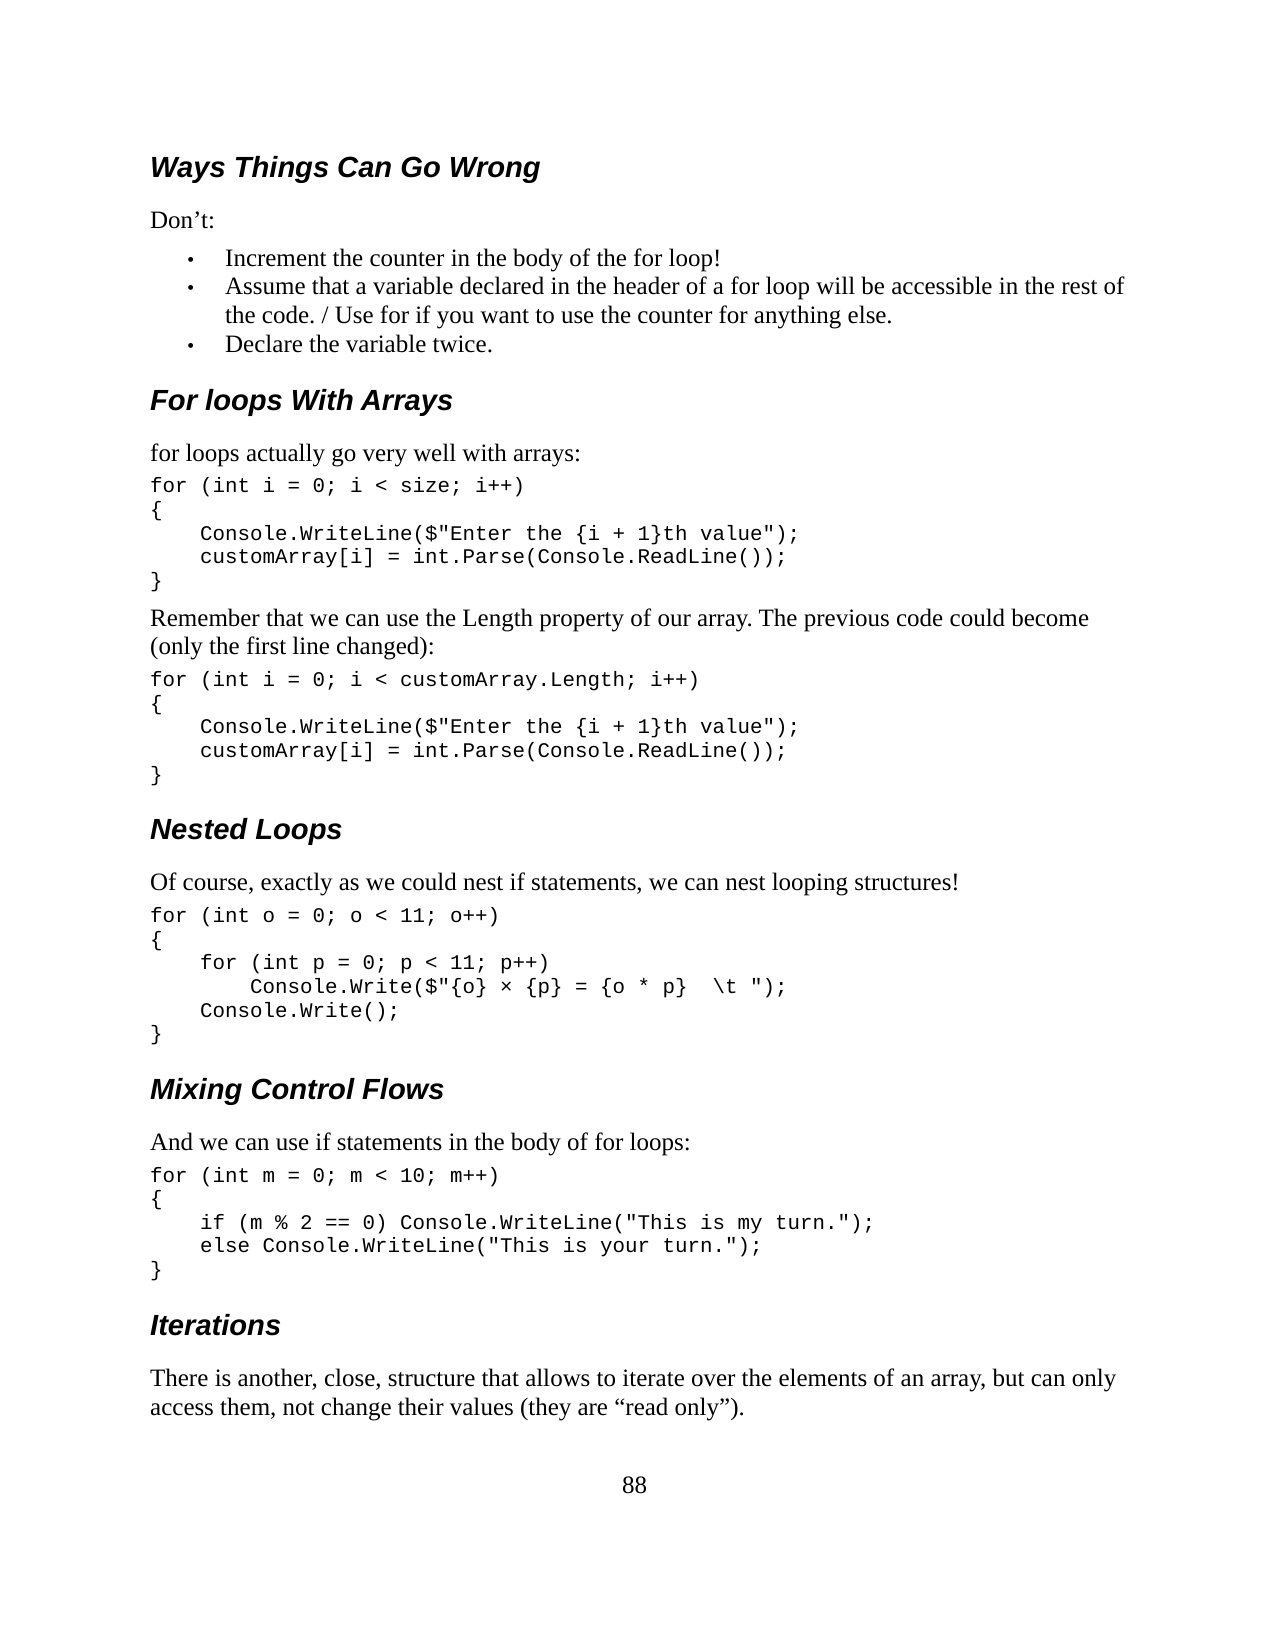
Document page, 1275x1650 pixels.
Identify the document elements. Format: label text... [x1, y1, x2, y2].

text Don’t: [150, 205, 1125, 234]
subtitle For loops With Arrays [150, 383, 1125, 416]
text Console.WriteLine($"Enter the {i + 1}th value"); [150, 716, 1125, 740]
subtitle Ways Things Can Go Wrong [150, 150, 1125, 183]
text for loops actually go very well with arrays: [150, 438, 1125, 466]
text Of course, exactly as we could nest if statements, we can nest looping structures! [150, 867, 1125, 896]
subtitle Mixing Control Flows [150, 1072, 1125, 1105]
text } [150, 764, 1125, 787]
list Assume that a variable declared in the header of a for loop will be accessible in the rest of the code. / Use for if you want to use the counter for anything else. [187, 271, 1125, 329]
list Declare the variable twice. [187, 329, 1125, 358]
list Increment the counter in the body of the for loop! [187, 243, 1125, 271]
text } [150, 1259, 1125, 1283]
text { [150, 929, 1125, 952]
subtitle Iterations [150, 1308, 1125, 1341]
text for (int m = 0; m < 10; m++) [150, 1164, 1125, 1188]
text for (int i = 0; i < size; i++) [150, 475, 1125, 499]
text } [150, 1023, 1125, 1047]
text for (int p = 0; p < 11; p++) [150, 952, 1125, 976]
text if (m % 2 == 0) Console.WriteLine("This is my turn."); [150, 1212, 1125, 1236]
text { [150, 499, 1125, 523]
text And we can use if statements in the body of for loops: [150, 1127, 1125, 1156]
text else Console.WriteLine("This is your turn."); [150, 1236, 1125, 1259]
text Console.Write($"{o} × {p} = {o * p} \t "); [150, 976, 1125, 999]
text { [150, 1188, 1125, 1212]
text for (int o = 0; o < 11; o++) [150, 905, 1125, 929]
text Console.WriteLine($"Enter the {i + 1}th value"); [150, 523, 1125, 546]
text for (int i = 0; i < customArray.Length; i++) [150, 669, 1125, 693]
text customArray[i] = int.Parse(Console.ReadLine()); [150, 546, 1125, 570]
text Console.Write(); [150, 999, 1125, 1023]
text } [150, 570, 1125, 594]
text customArray[i] = int.Parse(Console.ReadLine()); [150, 740, 1125, 764]
text Remember that we can use the Length property of our array. The previous code could become (only the first line changed): [150, 603, 1125, 660]
text There is another, close, structure that allows to iterate over the elements of an array, but can only access them, not change their values (they are “read only”). [150, 1363, 1125, 1420]
subtitle Nested Loops [150, 812, 1125, 846]
text { [150, 693, 1125, 716]
